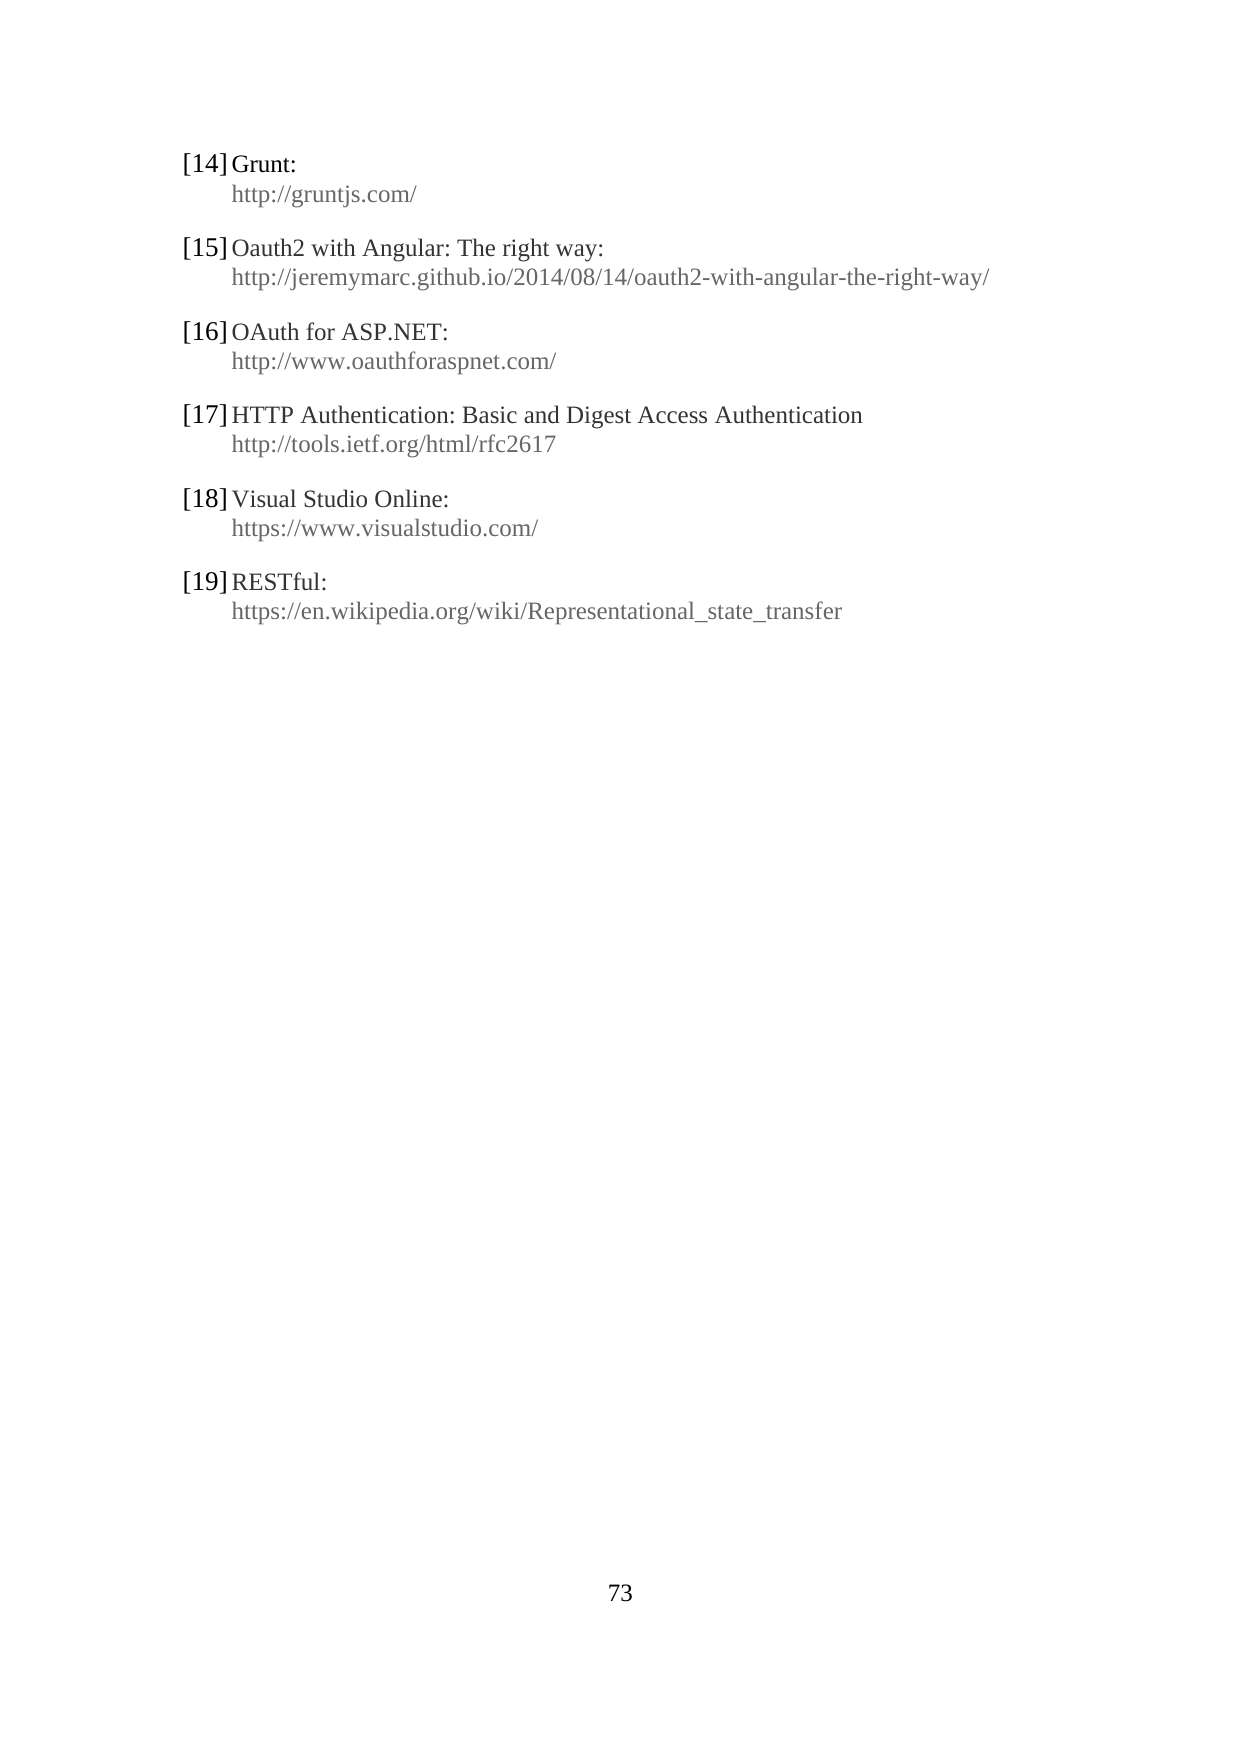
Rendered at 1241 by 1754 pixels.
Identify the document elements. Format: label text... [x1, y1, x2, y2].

list Oauth2 with Angular: The right way: [182, 231, 1093, 262]
list OAuth for ASP.NET: [182, 315, 1093, 346]
list http://jeremymarc.github.io/2014/08/14/oauth2-with-angular-the-right-way/ [182, 262, 1093, 291]
list http://www.oauthforaspnet.com/ [182, 346, 1093, 374]
list http://tools.ietf.org/html/rfc2617 [182, 429, 1093, 458]
list https://en.wikipedia.org/wiki/Representational_state_transfer [182, 596, 1093, 625]
list https://www.visualstudio.com/ [182, 513, 1093, 542]
list http://gruntjs.com/ [182, 179, 1093, 207]
list RESTful: [182, 565, 1093, 596]
list Visual Studio Online: [182, 482, 1093, 513]
list Grunt: [182, 148, 1093, 179]
list HTTP Authentication: Basic and Digest Access Authentication [182, 398, 1093, 429]
